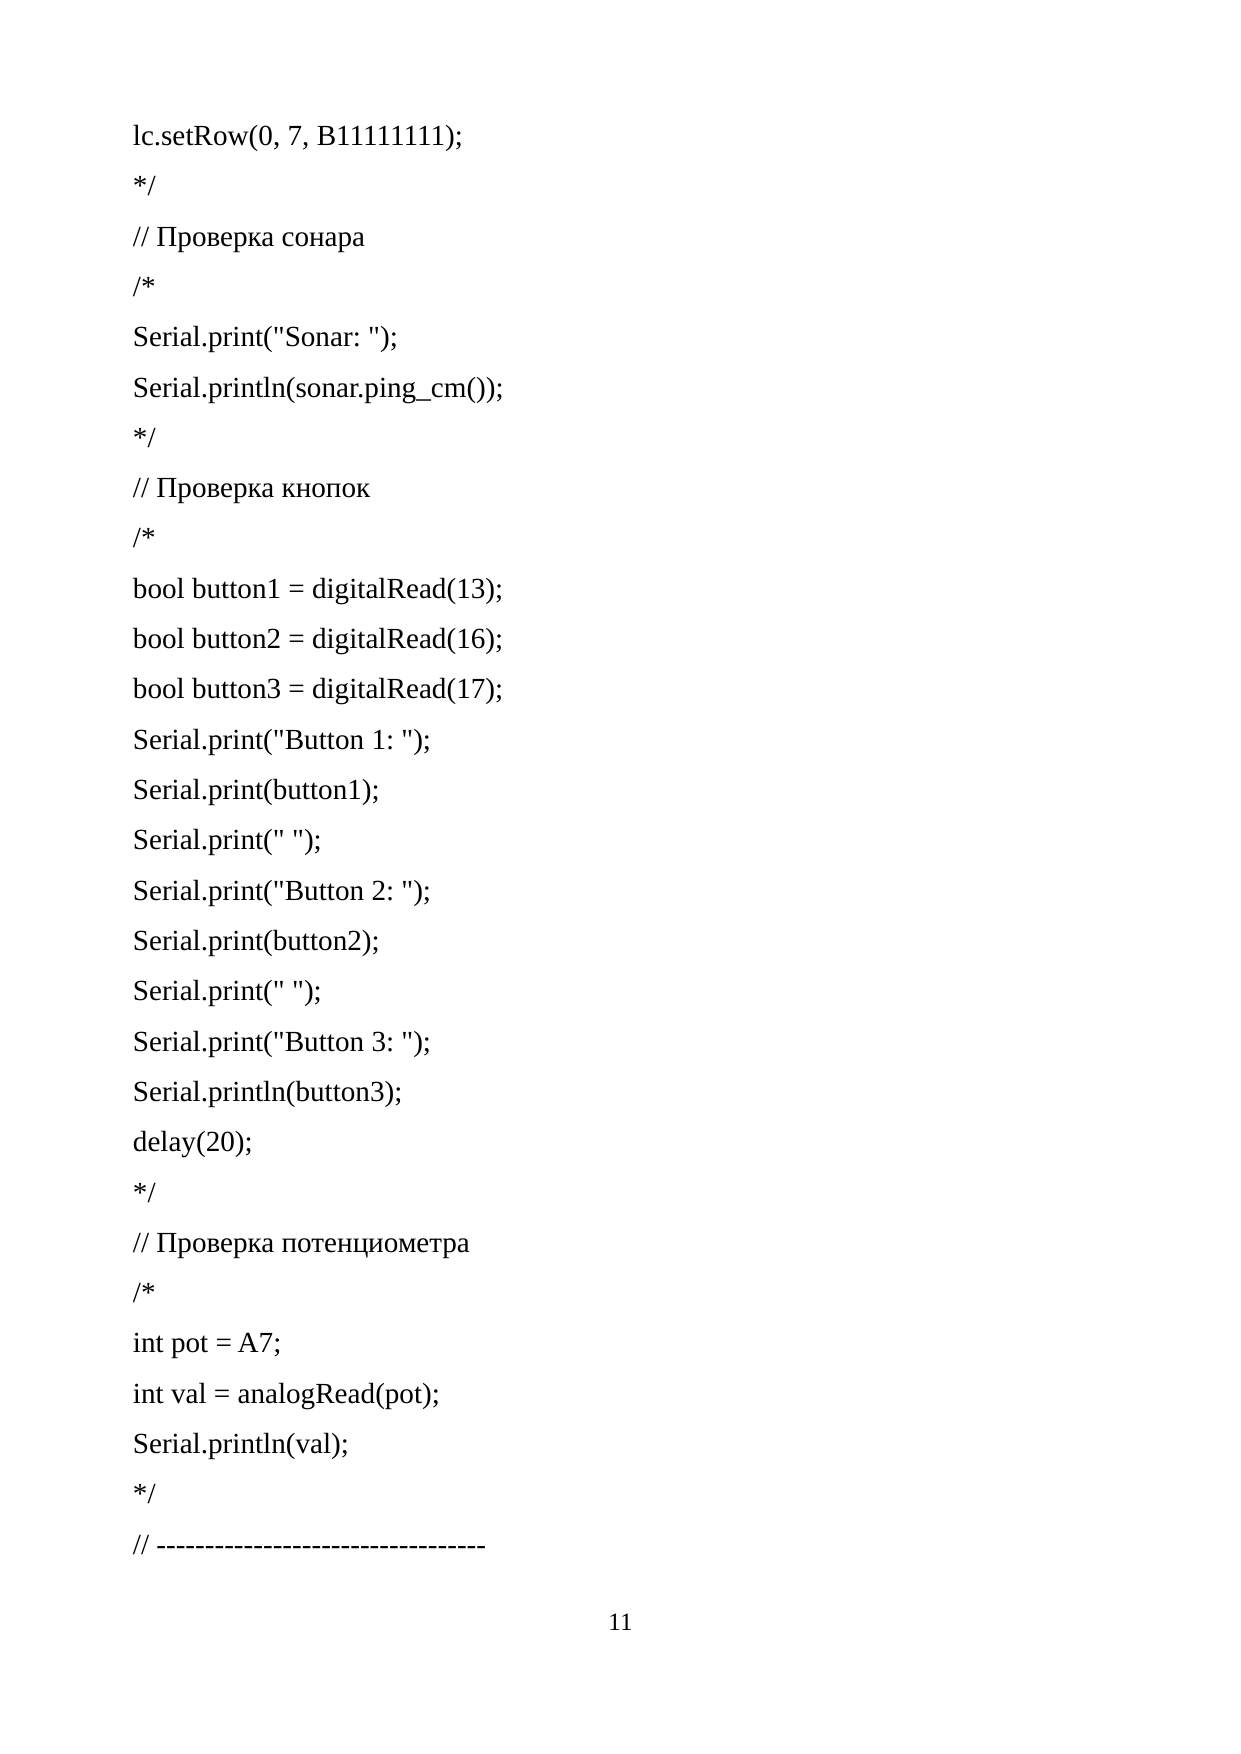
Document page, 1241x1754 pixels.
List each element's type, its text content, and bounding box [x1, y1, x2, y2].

text delay(20); [118, 1124, 1122, 1158]
text Serial.print("Button 2: "); [118, 873, 1122, 906]
text Serial.println(val); [118, 1426, 1122, 1460]
text Serial.print(button2); [118, 923, 1122, 957]
text */ [118, 1175, 1122, 1208]
text Serial.println(sonar.ping_cm()); [118, 370, 1122, 403]
text */ [118, 168, 1122, 202]
text /* [118, 1275, 1122, 1309]
text Serial.print("Sonar: "); [118, 319, 1122, 353]
text bool button2 = digitalRead(16); [118, 621, 1122, 655]
text Serial.println(button3); [118, 1074, 1122, 1108]
text Serial.print("Button 1: "); [118, 722, 1122, 755]
text Serial.print(" "); [118, 822, 1122, 856]
text // Проверка сонара [118, 219, 1122, 252]
text int pot = A7; [118, 1326, 1122, 1359]
text Serial.print("Button 3: "); [118, 1024, 1122, 1057]
text Serial.print(button1); [118, 772, 1122, 806]
text */ [118, 1477, 1122, 1510]
text // Проверка кнопок [118, 470, 1122, 504]
text /* [118, 269, 1122, 303]
text /* [118, 521, 1122, 554]
text bool button3 = digitalRead(17); [118, 672, 1122, 705]
text int val = analogRead(pot); [118, 1376, 1122, 1409]
text lc.setRow(0, 7, B11111111); [118, 118, 1122, 152]
text bool button1 = digitalRead(13); [118, 571, 1122, 604]
text */ [118, 420, 1122, 453]
text Serial.print(" "); [118, 973, 1122, 1007]
text // ---------------------------------- [118, 1527, 1122, 1560]
text // Проверка потенциометра [118, 1225, 1122, 1258]
